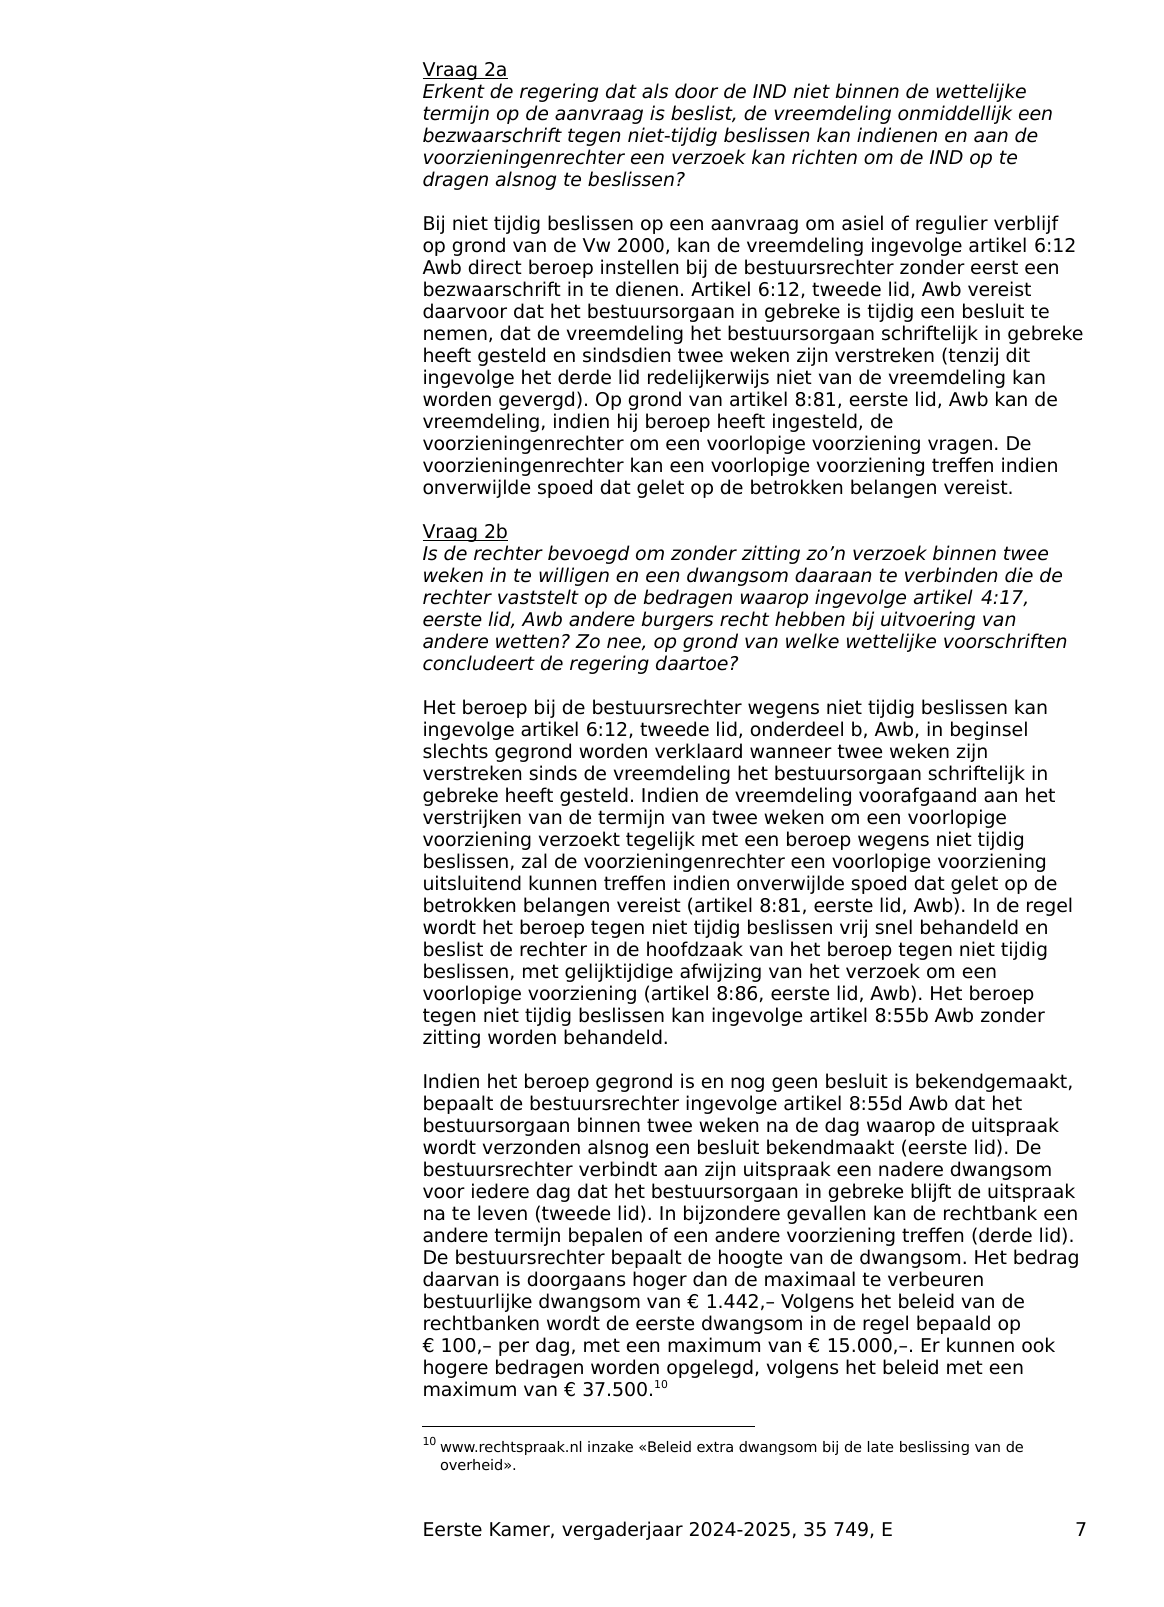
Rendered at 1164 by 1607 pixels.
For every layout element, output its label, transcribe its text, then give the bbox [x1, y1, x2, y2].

text Bij niet tijdig beslissen op een aanvraag om asiel of regulier verblijf op grond van de Vw 2000, kan de vreemdeling ingevolge artikel 6:12 Awb direct beroep instellen bij de bestuursrechter zonder eerst een bezwaarschrift in te dienen. Artikel 6:12, tweede lid, Awb vereist daarvoor dat het bestuursorgaan in gebreke is tijdig een besluit te nemen, dat de vreemdeling het bestuursorgaan schriftelijk in gebreke heeft gesteld en sindsdien twee weken zijn verstreken (tenzij dit ingevolge het derde lid redelijkerwijs niet van de vreemdeling kan worden gevergd). Op grond van artikel 8:81, eerste lid, Awb kan de vreemdeling, indien hij beroep heeft ingesteld, de voorzieningenrechter om een voorlopige voorziening vragen. De voorzieningenrechter kan een voorlopige voorziening treffen indien onverwijlde spoed dat gelet op de betrokken belangen vereist. [422, 213, 1087, 499]
text Het beroep bij de bestuursrechter wegens niet tijdig beslissen kan ingevolge artikel 6:12, tweede lid, onderdeel b, Awb, in beginsel slechts gegrond worden verklaard wanneer twee weken zijn verstreken sinds de vreemdeling het bestuursorgaan schriftelijk in gebreke heeft gesteld. Indien de vreemdeling voorafgaand aan het verstrijken van de termijn van twee weken om een voorlopige voorziening verzoekt tegelijk met een beroep wegens niet tijdig beslissen, zal de voorzieningenrechter een voorlopige voorziening uitsluitend kunnen treffen indien onverwijlde spoed dat gelet op de betrokken belangen vereist (artikel 8:81, eerste lid, Awb). In de regel wordt het beroep tegen niet tijdig beslissen vrij snel behandeld en beslist de rechter in de hoofdzaak van het beroep tegen niet tijdig beslissen, met gelijktijdige afwijzing van het verzoek om een voorlopige voorziening (artikel 8:86, eerste lid, Awb). Het beroep tegen niet tijdig beslissen kan ingevolge artikel 8:55b Awb zonder zitting worden behandeld. [422, 697, 1087, 1049]
text Is de rechter bevoegd om zonder zitting zo’n verzoek binnen twee weken in te willigen en een dwangsom daaraan te verbinden die de rechter vaststelt op de bedragen waarop ingevolge artikel 4:17, eerste lid, Awb andere burgers recht hebben bij uitvoering van andere wetten? Zo nee, op grond van welke wettelijke voorschriften concludeert de regering daartoe? [422, 543, 1087, 675]
text www.rechtspraak.nl inzake «Beleid extra dwangsom bij de late beslissing van de overheid». [422, 1435, 1087, 1474]
text Vraag 2a [422, 59, 1087, 81]
text Erkent de regering dat als door de IND niet binnen de wettelijke termijn op de aanvraag is beslist, de vreemdeling onmiddellijk een bezwaarschrift tegen niet-tijdig beslissen kan indienen en aan de voorzieningenrechter een verzoek kan richten om de IND op te dragen alsnog te beslissen? [422, 81, 1087, 191]
text Indien het beroep gegrond is en nog geen besluit is bekendgemaakt, bepaalt de bestuursrechter ingevolge artikel 8:55d Awb dat het bestuursorgaan binnen twee weken na de dag waarop de uitspraak wordt verzonden alsnog een besluit bekendmaakt (eerste lid). De bestuursrechter verbindt aan zijn uitspraak een nadere dwangsom voor iedere dag dat het bestuursorgaan in gebreke blijft de uitspraak na te leven (tweede lid). In bijzondere gevallen kan de rechtbank een andere termijn bepalen of een andere voorziening treffen (derde lid). De bestuursrechter bepaalt de hoogte van de dwangsom. Het bedrag daarvan is doorgaans hoger dan de maximaal te verbeuren bestuurlijke dwangsom van € 1.442,– Volgens het beleid van de rechtbanken wordt de eerste dwangsom in de regel bepaald op € 100,– per dag, met een maximum van € 15.000,–. Er kunnen ook hogere bedragen worden opgelegd, volgens het beleid met een maximum van € 37.500. [422, 1071, 1087, 1401]
text Vraag 2b [422, 521, 1087, 543]
